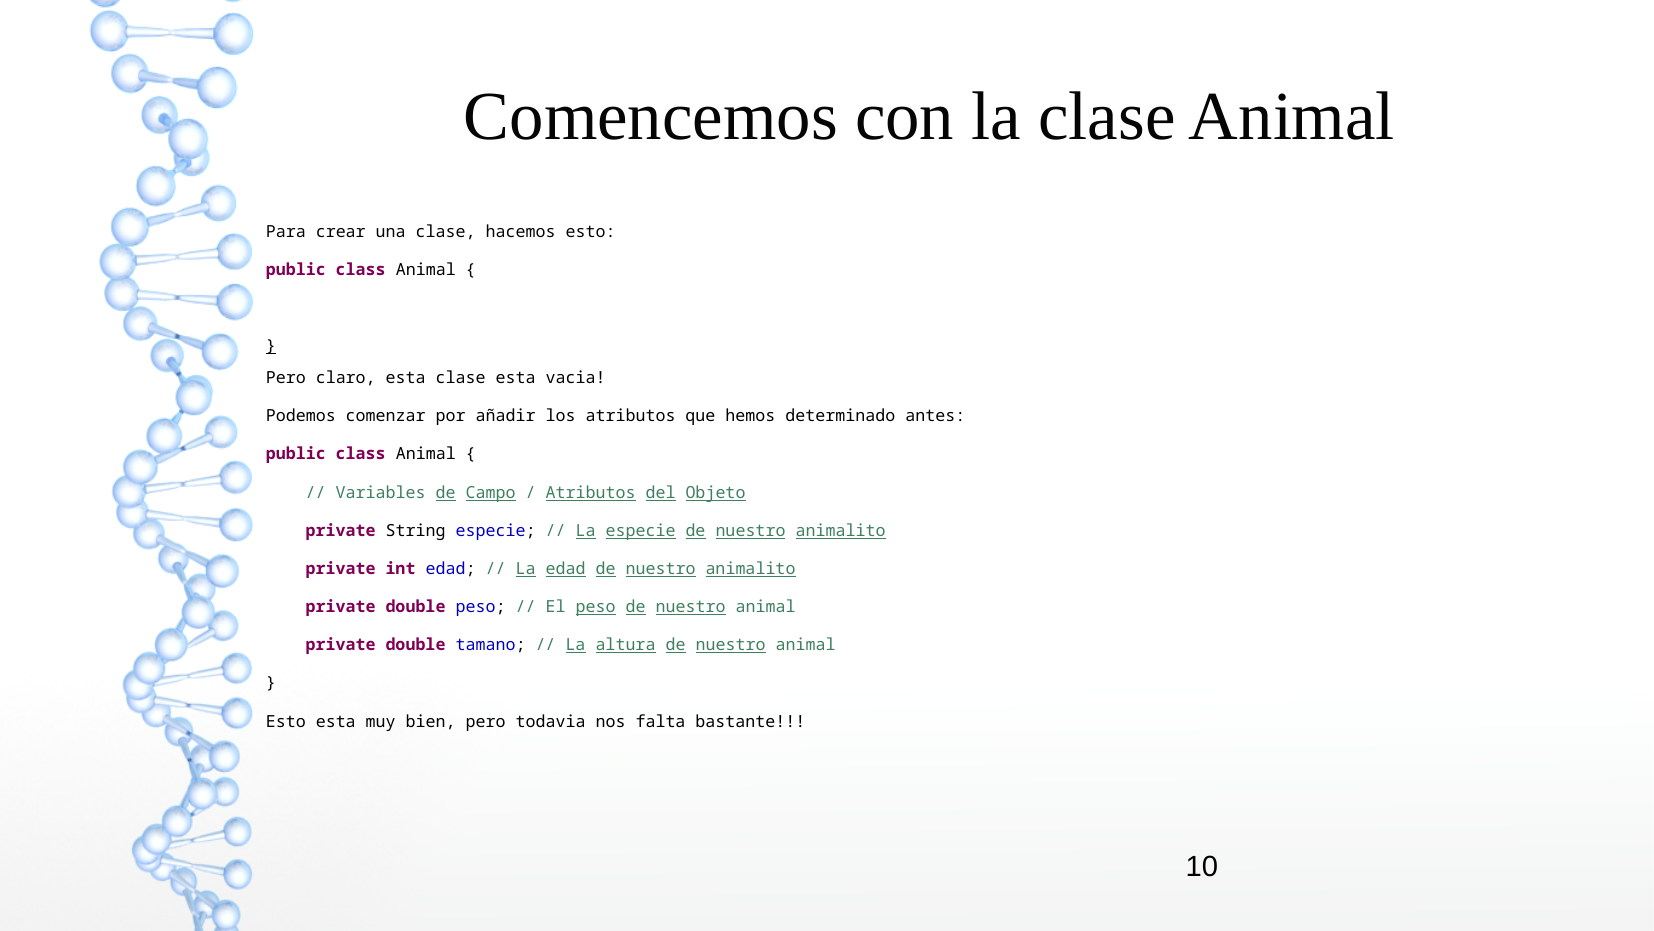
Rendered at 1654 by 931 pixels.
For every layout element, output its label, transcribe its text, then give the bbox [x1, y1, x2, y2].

text_box [1185, 847, 1571, 912]
title Comencemos con la clase Animal [265, 35, 1595, 189]
list Para crear una clase, hacemos esto: public class Animal { } Pero claro, esta clase esta vacia! Podemos comenzar por añadir los atributos que hemos determinado antes: public class Animal { // Variables de Campo / Atributos del Objeto private String especie; // La especie de nuestro animalito private int edad; // La edad de nuestro animalito private double peso; // El peso de nuestro animal private double tamano; // La altura de nuestro animal } Esto esta muy bien, pero todavia nos falta bastante!!! [265, 224, 1595, 764]
